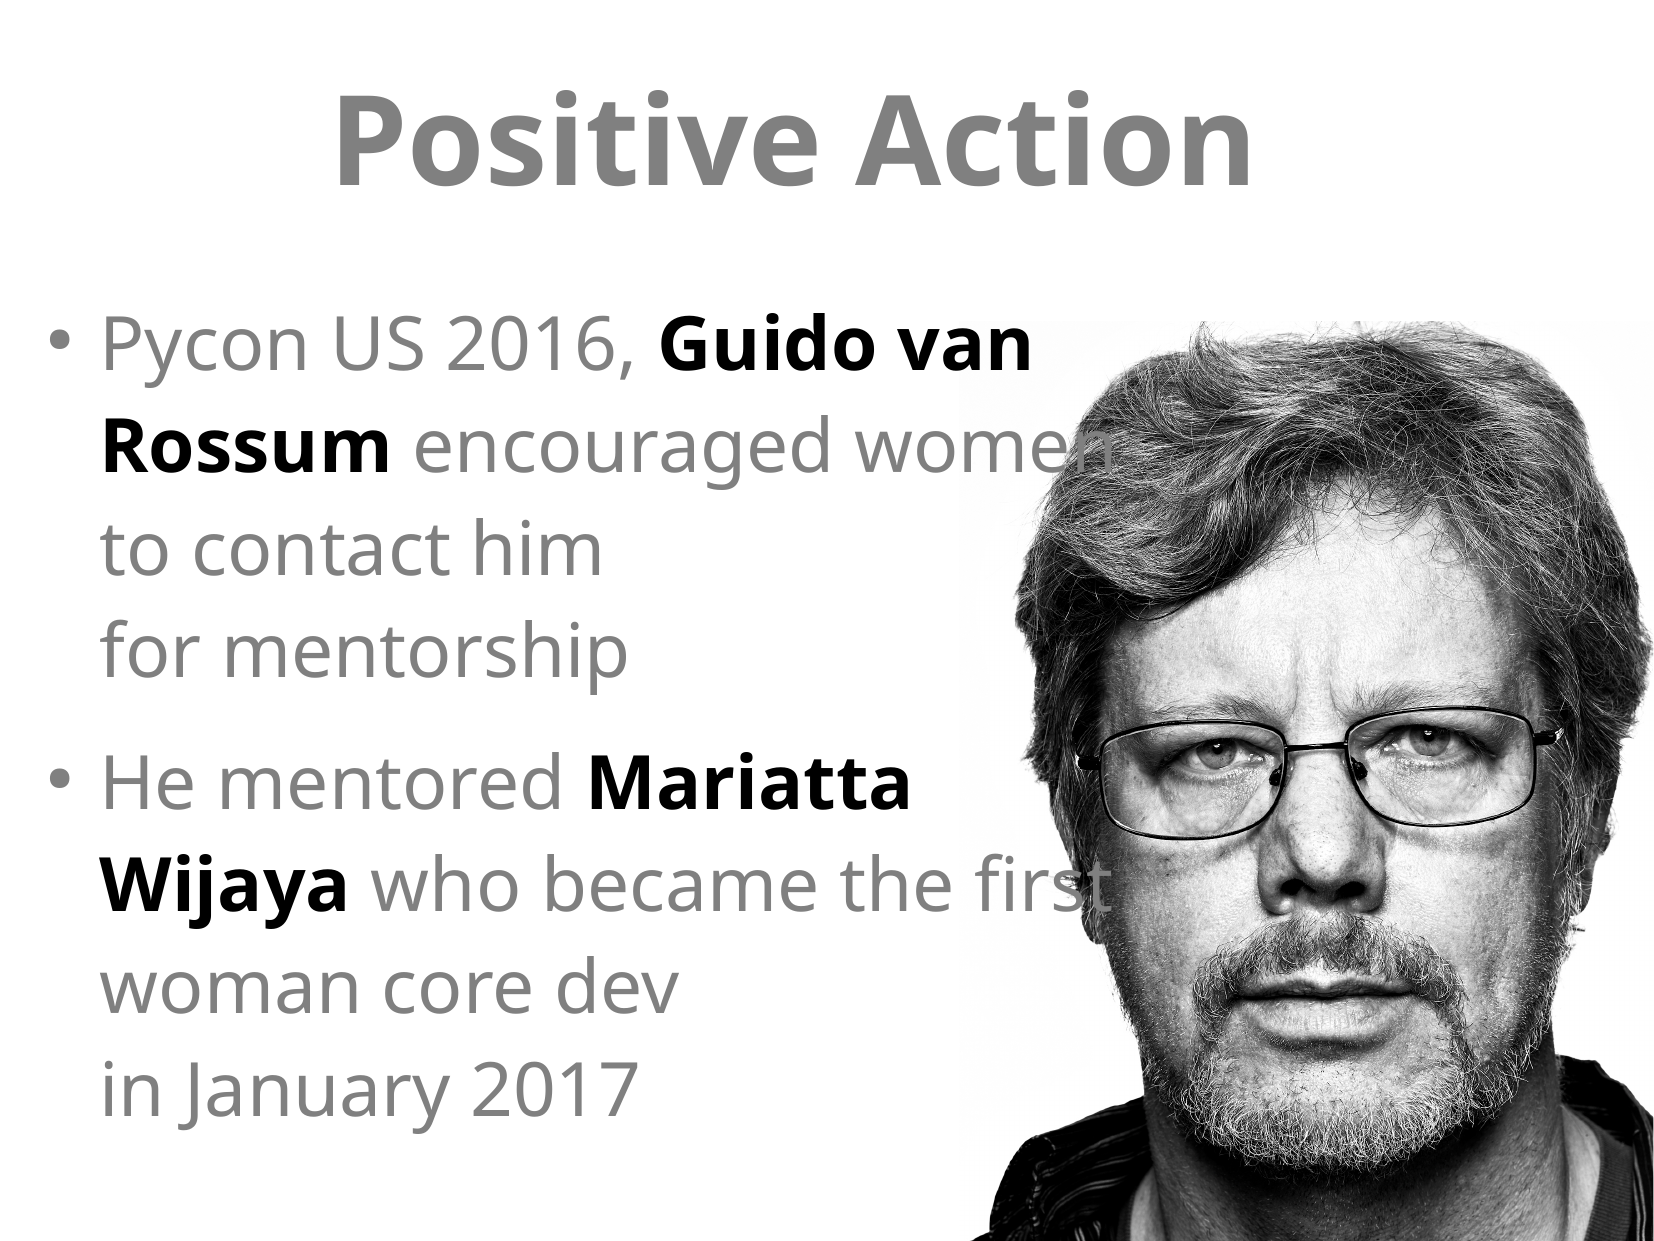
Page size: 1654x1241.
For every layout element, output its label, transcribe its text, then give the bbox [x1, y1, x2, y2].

text_box Positive Action [314, 44, 1297, 199]
picture [959, 321, 1654, 1241]
list Pycon US 2016, Guido van Rossum encouraged women to contact him for mentorship He mentored Mariatta Wijaya who became the first woman core dev in January 2017 [28, 290, 1160, 1185]
